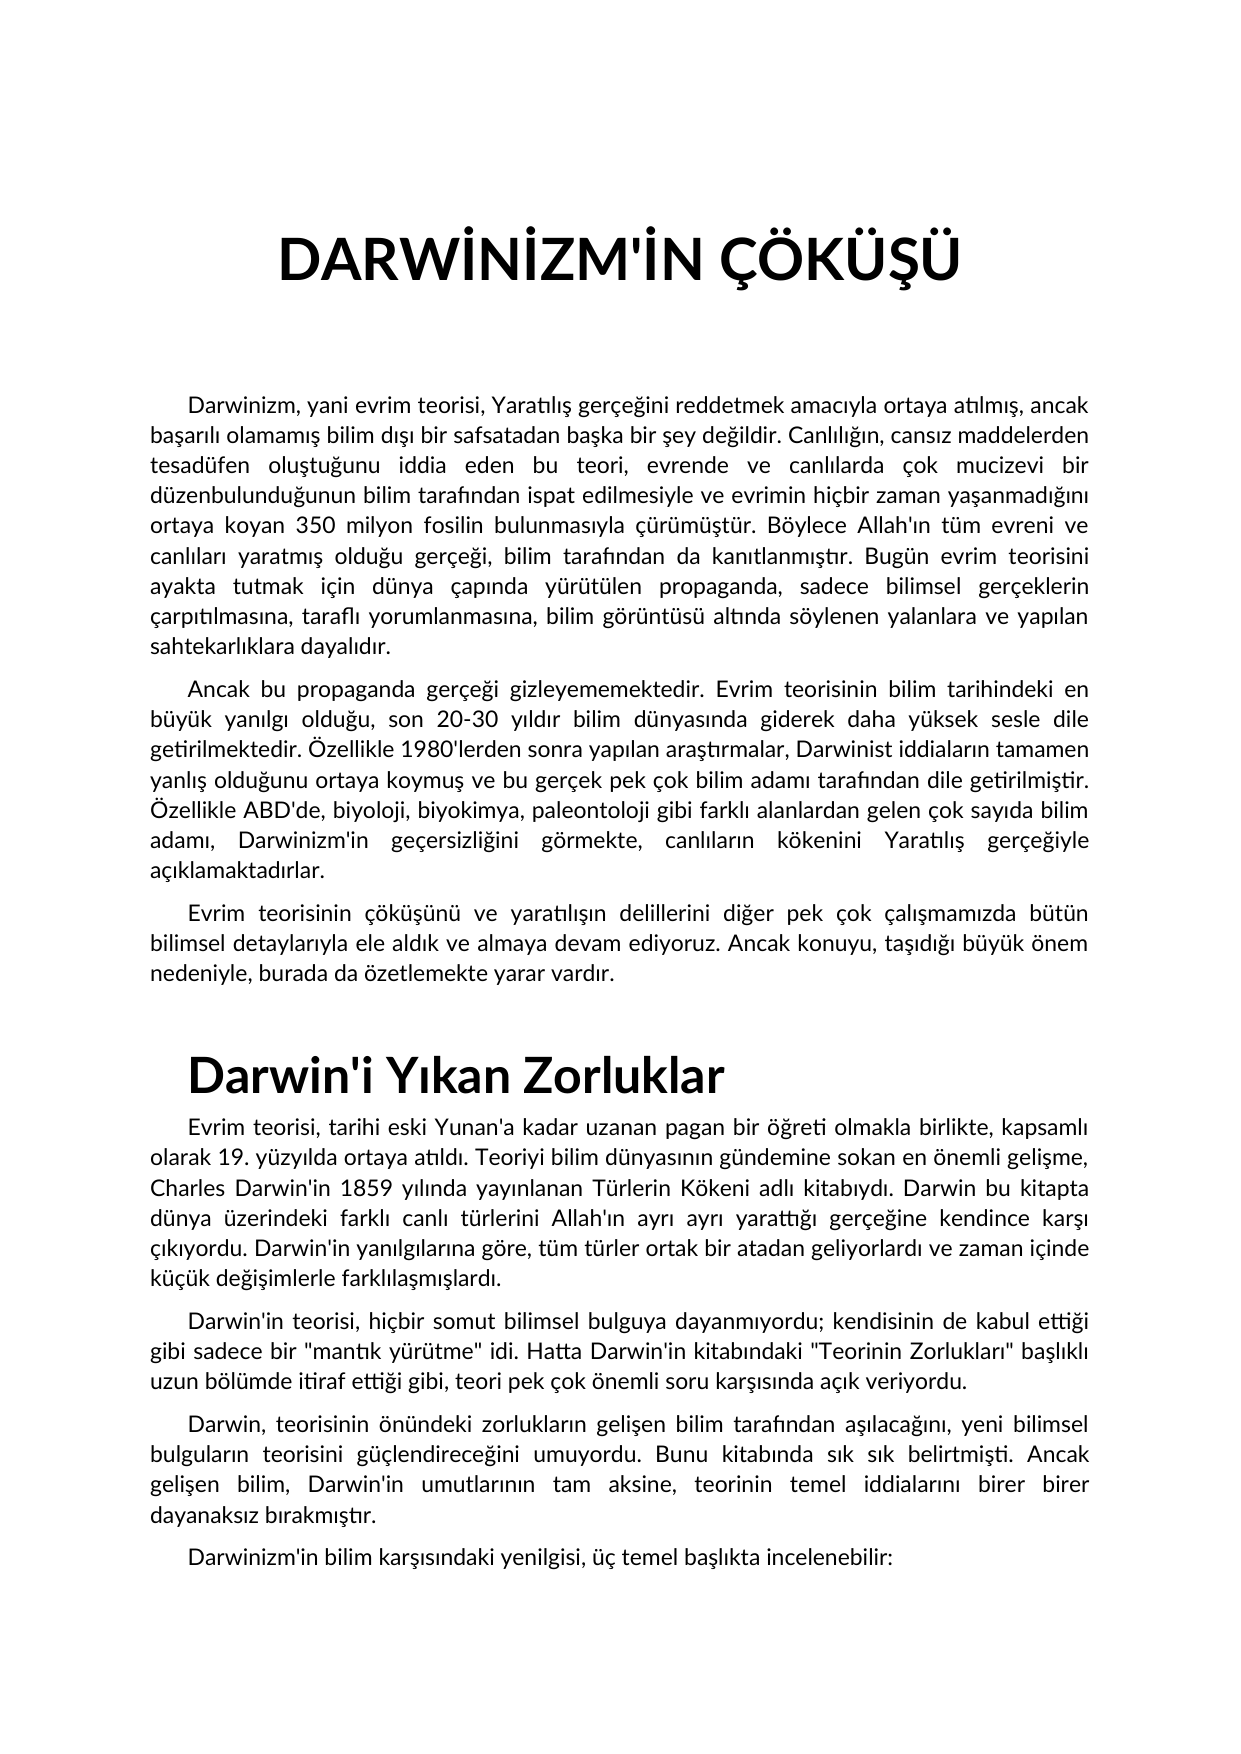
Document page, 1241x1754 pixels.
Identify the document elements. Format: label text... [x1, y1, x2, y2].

text Evrim teorisinin çöküşünü ve yaratılışın delillerini diğer pek çok çalışmamızda bütün bilimsel detaylarıyla ele aldık ve almaya devam ediyoruz. Ancak konuyu, taşıdığı büyük önem nedeniyle, burada da özetlemekte yarar vardır. [150, 899, 1090, 987]
subtitle Darwin'i Yıkan Zorluklar [187, 1044, 1090, 1104]
text Evrim teorisi, tarihi eski Yunan'a kadar uzanan pagan bir öğreti olmakla birlikte, kapsamlı olarak 19. yüzyılda ortaya atıldı. Teoriyi bilim dünyasının gündemine sokan en önemli gelişme, Charles Darwin'in 1859 yılında yayınlanan Türlerin Kökeni adlı kitabıydı. Darwin bu kitapta dünya üzerindeki farklı canlı türlerini Allah'ın ayrı ayrı yarattığı gerçeğine kendince karşı çıkıyordu. Darwin'in yanılgılarına göre, tüm türler ortak bir atadan geliyorlardı ve zaman içinde küçük değişimlerle farklılaşmışlardı. [150, 1113, 1090, 1291]
text Darwinizm'in bilim karşısındaki yenilgisi, üç temel başlıkta incelenebilir: [150, 1543, 1090, 1571]
text Ancak bu propaganda gerçeği gizleyememektedir. Evrim teorisinin bilim tarihindeki en büyük yanılgı olduğu, son 20-30 yıldır bilim dünyasında giderek daha yüksek sesle dile getirilmektedir. Özellikle 1980'lerden sonra yapılan araştırmalar, Darwinist iddiaların tamamen yanlış olduğunu ortaya koymuş ve bu gerçek pek çok bilim adamı tarafından dile getirilmiştir. Özellikle ABD'de, biyoloji, biyokimya, paleontoloji gibi farklı alanlardan gelen çok sayıda bilim adamı, Darwinizm'in geçersizliğini görmekte, canlıların kökenini Yaratılış gerçeğiyle açıklamaktadırlar. [150, 675, 1090, 883]
text Darwin, teorisinin önündeki zorlukların gelişen bilim tarafından aşılacağını, yeni bilimsel bulguların teorisini güçlendireceğini umuyordu. Bunu kitabında sık sık belirtmişti. Ancak gelişen bilim, Darwin'in umutlarının tam aksine, teorinin temel iddialarını birer birer dayanaksız bırakmıştır. [150, 1410, 1090, 1528]
text Darwinizm, yani evrim teorisi, Yaratılış gerçeğini reddetmek amacıyla ortaya atılmış, ancak başarılı olamamış bilim dışı bir safsatadan başka bir şey değildir. Canlılığın, cansız maddelerden tesadüfen oluştuğunu iddia eden bu teori, evrende ve canlılarda çok mucizevi bir düzenbulunduğunun bilim tarafından ispat edilmesiyle ve evrimin hiçbir zaman yaşanmadığını ortaya koyan 350 milyon fosilin bulunmasıyla çürümüştür. Böylece Allah'ın tüm evreni ve canlıları yaratmış olduğu gerçeği, bilim tarafından da kanıtlanmıştır. Bugün evrim teorisini ayakta tutmak için dünya çapında yürütülen propaganda, sadece bilimsel gerçeklerin çarpıtılmasına, taraflı yorumlanmasına, bilim görüntüsü altında söylenen yalanlara ve yapılan sahtekarlıklara dayalıdır. [150, 390, 1090, 659]
text Darwin'in teorisi, hiçbir somut bilimsel bulguya dayanmıyordu; kendisinin de kabul ettiği gibi sadece bir "mantık yürütme" idi. Hatta Darwin'in kitabındaki "Teorinin Zorlukları" başlıklı uzun bölümde itiraf ettiği gibi, teori pek çok önemli soru karşısında açık veriyordu. [150, 1307, 1090, 1394]
subtitle DARWİNİZM'İN ÇÖKÜŞÜ [150, 222, 1090, 292]
